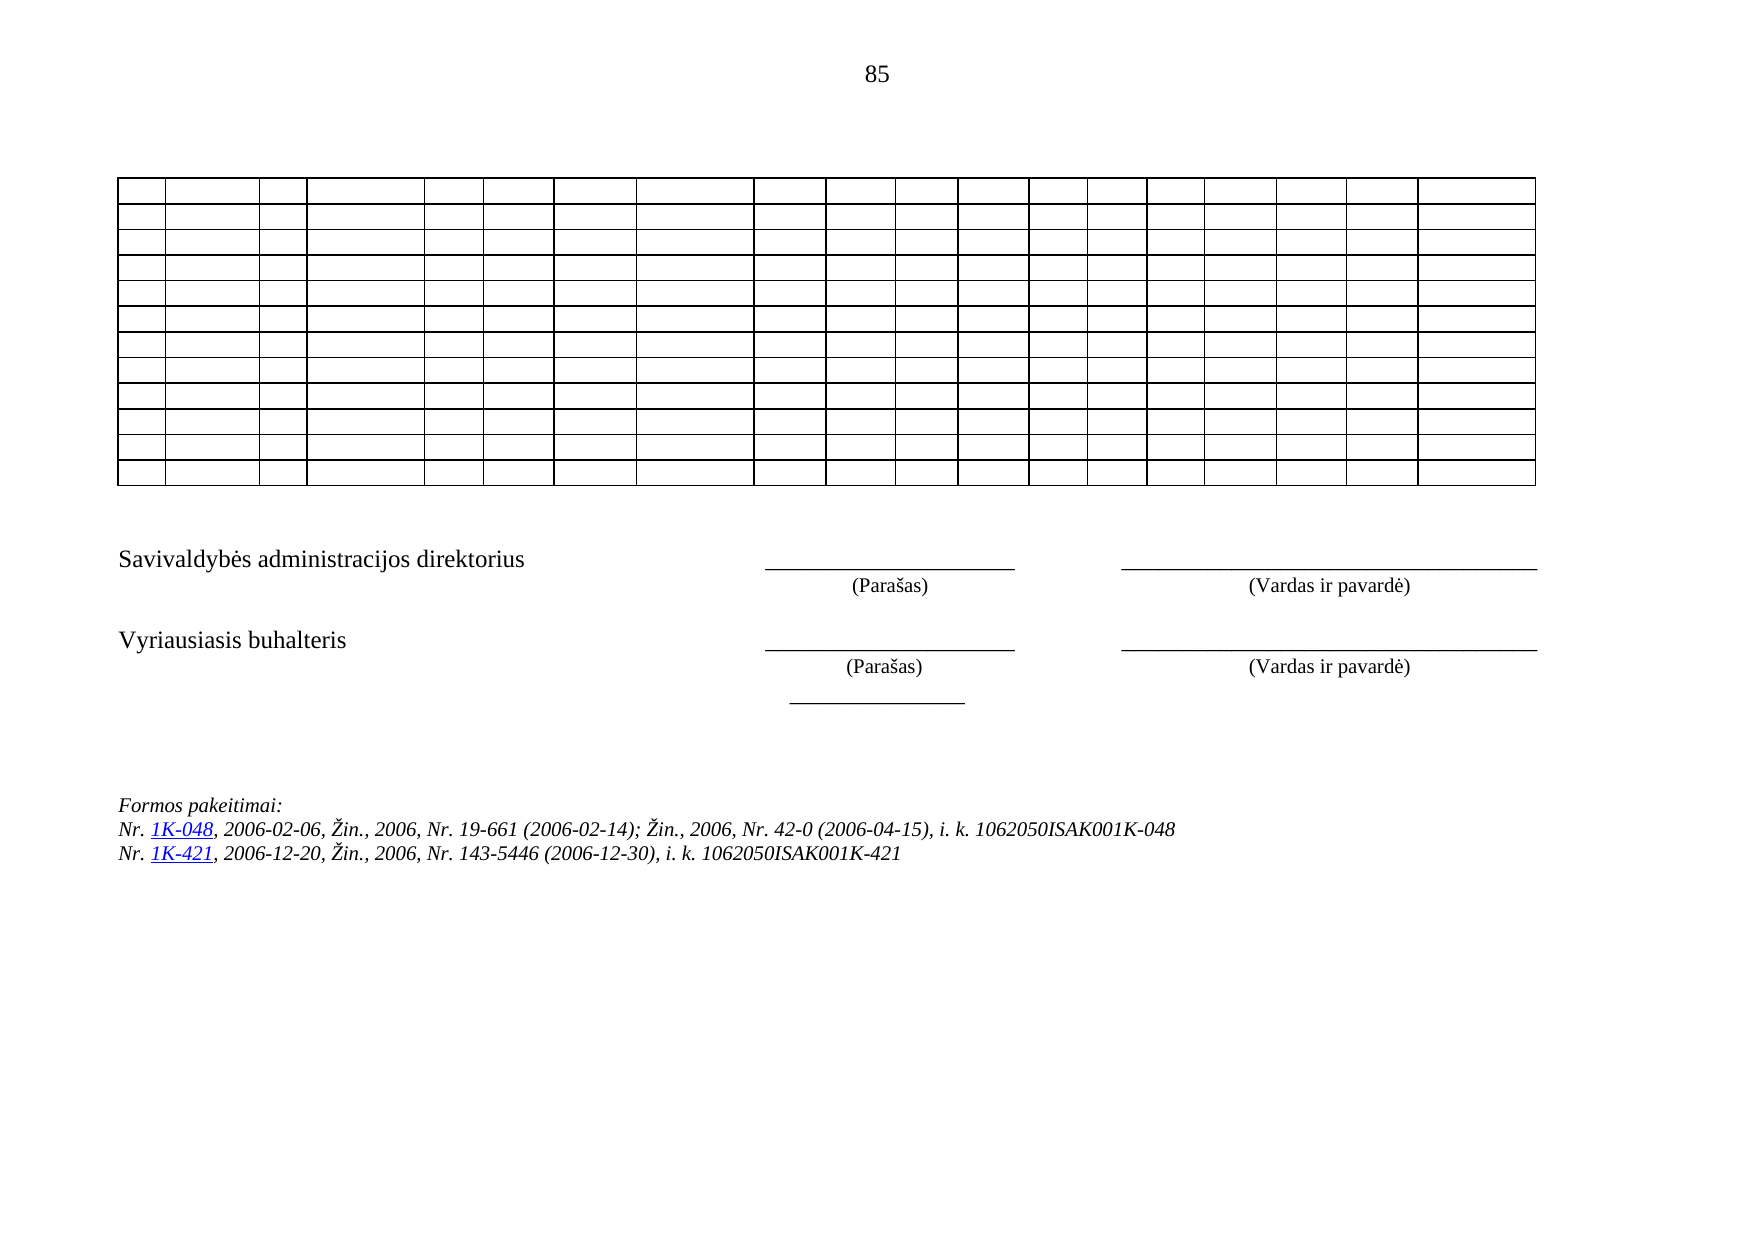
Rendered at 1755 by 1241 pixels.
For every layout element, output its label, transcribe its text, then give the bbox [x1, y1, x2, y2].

table_cell [1088, 256, 1146, 280]
table_cell [959, 256, 1028, 280]
table_cell [637, 230, 753, 254]
table_cell [260, 358, 306, 382]
table_cell [308, 358, 424, 382]
table_cell [1205, 435, 1276, 459]
table_cell [1205, 410, 1276, 433]
table_cell [637, 205, 753, 228]
table_cell [1148, 307, 1204, 331]
table_cell [755, 179, 825, 203]
table_cell [959, 179, 1028, 203]
table_cell [1030, 281, 1087, 305]
table_cell [119, 205, 165, 228]
table_cell [755, 461, 825, 485]
table_cell [1030, 256, 1087, 280]
table_cell [425, 461, 483, 485]
table_cell [896, 384, 957, 408]
table_cell [637, 307, 753, 331]
table_cell [308, 281, 424, 305]
table_cell [166, 358, 259, 382]
table_cell [425, 435, 483, 459]
table_cell [1419, 384, 1535, 408]
table_cell [1030, 179, 1087, 203]
table_cell [1205, 256, 1276, 280]
table_cell [755, 333, 825, 357]
table_cell [755, 435, 825, 459]
table_cell [166, 435, 259, 459]
table_cell [1277, 179, 1346, 203]
table_cell [425, 256, 483, 280]
table_cell [755, 230, 825, 254]
table_cell [119, 461, 165, 485]
table_cell [308, 384, 424, 408]
table_cell [1277, 205, 1346, 228]
table_cell [1277, 307, 1346, 331]
table_cell [1148, 410, 1204, 433]
table_cell [1088, 461, 1146, 485]
table_cell [166, 410, 259, 433]
table_cell [959, 384, 1028, 408]
text Nr. 1K-421, 2006-12-20, Žin., 2006, Nr. 143-5446 (2006-12-30), i. k. 1062050ISAK001K-421 [118, 841, 1636, 865]
table_cell [555, 410, 636, 433]
table_cell [166, 179, 259, 203]
table_cell [755, 281, 825, 305]
table_cell [1419, 333, 1535, 357]
table_cell [260, 461, 306, 485]
table_cell [484, 333, 553, 357]
table_cell [166, 256, 259, 280]
table_cell [166, 205, 259, 228]
table_cell [1148, 230, 1204, 254]
table_cell [166, 384, 259, 408]
table_cell [959, 410, 1028, 433]
table_cell [827, 205, 895, 228]
table_cell [1088, 410, 1146, 433]
table_cell [896, 281, 957, 305]
table_cell [308, 333, 424, 357]
table_cell [1419, 205, 1535, 228]
table_cell [755, 384, 825, 408]
table_cell [1277, 410, 1346, 433]
table_cell [119, 179, 165, 203]
table_cell [484, 410, 553, 433]
table_cell [959, 461, 1028, 485]
table_cell [1277, 384, 1346, 408]
text Formos pakeitimai: [118, 793, 1636, 817]
table_cell [555, 307, 636, 331]
table_cell [1277, 358, 1346, 382]
table_cell [896, 435, 957, 459]
table_cell [425, 281, 483, 305]
table_cell [637, 333, 753, 357]
table_cell [755, 256, 825, 280]
table_cell [119, 358, 165, 382]
table_cell [1205, 179, 1276, 203]
table_cell [1347, 461, 1417, 485]
table_cell [484, 205, 553, 228]
table_cell [959, 435, 1028, 459]
table_cell [637, 358, 753, 382]
table_cell [959, 230, 1028, 254]
table_cell [1205, 461, 1276, 485]
table_cell [1347, 410, 1417, 433]
table_cell [166, 230, 259, 254]
table_cell [484, 179, 553, 203]
table_cell [308, 307, 424, 331]
table_cell [827, 281, 895, 305]
table_cell [827, 256, 895, 280]
table_cell [119, 281, 165, 305]
table_cell [1419, 358, 1535, 382]
table_cell [166, 333, 259, 357]
table_cell [1205, 384, 1276, 408]
table_cell [166, 307, 259, 331]
table_cell [1347, 179, 1417, 203]
table_cell [119, 307, 165, 331]
table_cell [1088, 435, 1146, 459]
table_cell [425, 384, 483, 408]
table_cell [1148, 435, 1204, 459]
table_cell [755, 205, 825, 228]
table_cell [260, 230, 306, 254]
table_cell [425, 333, 483, 357]
table_cell [555, 461, 636, 485]
table_cell [425, 179, 483, 203]
table_cell [1030, 205, 1087, 228]
table_cell [1030, 384, 1087, 408]
table_cell [555, 230, 636, 254]
text ______________ [118, 678, 1636, 707]
table_cell [484, 307, 553, 331]
table_cell [755, 358, 825, 382]
table_cell [1419, 256, 1535, 280]
table_cell [555, 179, 636, 203]
table_cell [1088, 333, 1146, 357]
table_cell [1030, 307, 1087, 331]
table_cell [1419, 435, 1535, 459]
table_cell [1148, 256, 1204, 280]
table_cell [1088, 358, 1146, 382]
table_cell [425, 205, 483, 228]
table_cell [1347, 435, 1417, 459]
table_cell [637, 281, 753, 305]
table_cell [896, 205, 957, 228]
table_cell [260, 333, 306, 357]
table_cell [827, 358, 895, 382]
table_cell [1347, 384, 1417, 408]
table_cell [1347, 205, 1417, 228]
table_cell [827, 230, 895, 254]
table_cell [1088, 281, 1146, 305]
table_cell [827, 179, 895, 203]
table_cell [1347, 230, 1417, 254]
table_cell [896, 461, 957, 485]
table_cell [484, 358, 553, 382]
table_cell [1277, 461, 1346, 485]
table_cell [637, 384, 753, 408]
table_cell [119, 256, 165, 280]
table_cell [555, 281, 636, 305]
table_cell [260, 256, 306, 280]
table_cell [637, 461, 753, 485]
table_cell [755, 307, 825, 331]
table_cell [308, 410, 424, 433]
table_cell [484, 435, 553, 459]
table_cell [484, 256, 553, 280]
table_cell [260, 281, 306, 305]
table_cell [1347, 358, 1417, 382]
table_cell [260, 179, 306, 203]
table_cell [1277, 230, 1346, 254]
table_cell [166, 281, 259, 305]
text (Parašas) (Vardas ir pavardė) [118, 654, 1636, 678]
table_cell [308, 179, 424, 203]
table_cell [555, 205, 636, 228]
table_cell [1030, 410, 1087, 433]
table_cell [555, 333, 636, 357]
table_cell [1030, 333, 1087, 357]
table_cell [1148, 281, 1204, 305]
table_cell [637, 410, 753, 433]
table_cell [959, 358, 1028, 382]
table_cell [484, 230, 553, 254]
table_cell [896, 333, 957, 357]
table_cell [1347, 307, 1417, 331]
table_cell [484, 384, 553, 408]
table_cell [1148, 333, 1204, 357]
table_cell [260, 410, 306, 433]
table_cell [260, 205, 306, 228]
table_cell [260, 307, 306, 331]
table_cell [425, 230, 483, 254]
table_cell [827, 461, 895, 485]
table_cell [308, 461, 424, 485]
table_cell [1419, 281, 1535, 305]
table_cell [1030, 461, 1087, 485]
table_cell [484, 461, 553, 485]
text (Parašas) (Vardas ir pavardė) [118, 572, 1636, 597]
table_cell [308, 435, 424, 459]
table_cell [1419, 230, 1535, 254]
table_cell [1205, 333, 1276, 357]
table_cell [896, 230, 957, 254]
table_cell [827, 307, 895, 331]
table_cell [1419, 307, 1535, 331]
table_cell [1419, 410, 1535, 433]
table_cell [1148, 205, 1204, 228]
table_cell [308, 230, 424, 254]
table_cell [555, 256, 636, 280]
table_cell [959, 205, 1028, 228]
table_cell [1419, 461, 1535, 485]
table_cell [484, 281, 553, 305]
table_cell [1277, 333, 1346, 357]
table_cell [1347, 256, 1417, 280]
table_cell [896, 307, 957, 331]
table_cell [1088, 205, 1146, 228]
table_cell [1347, 333, 1417, 357]
table_cell [827, 384, 895, 408]
table_cell [1148, 461, 1204, 485]
table_cell [896, 256, 957, 280]
table_cell [119, 410, 165, 433]
table_cell [260, 435, 306, 459]
text Nr. 1K-048, 2006-02-06, Žin., 2006, Nr. 19-661 (2006-02-14); Žin., 2006, Nr. 42-0 (2006-04-15), i. k. 1062050ISAK001K-048 [118, 817, 1636, 841]
table_cell [119, 230, 165, 254]
table_cell [1419, 179, 1535, 203]
table_cell [308, 205, 424, 228]
table_cell [1205, 281, 1276, 305]
table_cell [959, 281, 1028, 305]
table_cell [1030, 435, 1087, 459]
table_cell [827, 410, 895, 433]
table_cell [896, 179, 957, 203]
table_cell [827, 435, 895, 459]
table_cell [1030, 358, 1087, 382]
table_cell [260, 384, 306, 408]
table_cell [119, 435, 165, 459]
table_cell [1205, 230, 1276, 254]
table_cell [1088, 230, 1146, 254]
table_cell [119, 384, 165, 408]
table_cell [959, 333, 1028, 357]
table_cell [1088, 179, 1146, 203]
table_cell [119, 333, 165, 357]
table_cell [555, 384, 636, 408]
table_cell [1277, 281, 1346, 305]
table_cell [555, 435, 636, 459]
table_cell [1205, 358, 1276, 382]
table_cell [1347, 281, 1417, 305]
table_cell [959, 307, 1028, 331]
table_cell [896, 410, 957, 433]
table_cell [425, 307, 483, 331]
table_cell [1277, 435, 1346, 459]
table_cell [637, 256, 753, 280]
table_cell [755, 410, 825, 433]
table_cell [827, 333, 895, 357]
text Vyriausiasis buhalteris [118, 625, 1636, 654]
table_cell [425, 410, 483, 433]
table_cell [1088, 384, 1146, 408]
table_cell [1277, 256, 1346, 280]
table_cell [1088, 307, 1146, 331]
table_cell [1205, 205, 1276, 228]
table_cell [1148, 358, 1204, 382]
table_cell [308, 256, 424, 280]
table_cell [555, 358, 636, 382]
table_cell [1030, 230, 1087, 254]
table_cell [425, 358, 483, 382]
table_cell [1148, 384, 1204, 408]
table_cell [1148, 179, 1204, 203]
table_cell [896, 358, 957, 382]
table_cell [637, 435, 753, 459]
table_cell [637, 179, 753, 203]
table_cell [1205, 307, 1276, 331]
table_cell [166, 461, 259, 485]
text Savivaldybės administracijos direktorius [118, 544, 1636, 572]
